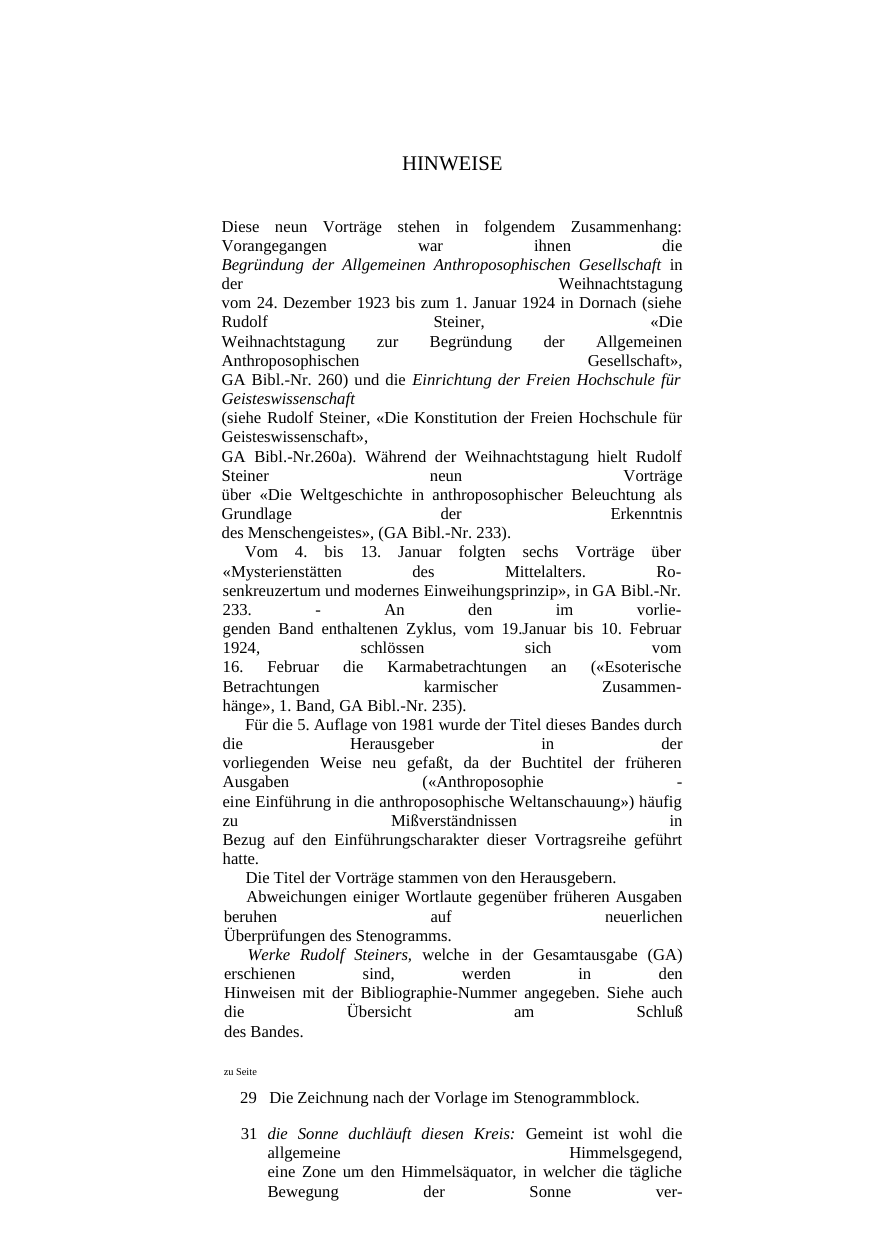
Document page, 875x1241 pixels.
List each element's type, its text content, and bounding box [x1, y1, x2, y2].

text 31 die Sonne duchläuft diesen Kreis: Gemeint ist wohl die allgemeine Himmelsgegend, eine Zone um den Himmelsäquator, in welcher die tägliche Bewegung der Sonne ver- [241, 1124, 682, 1201]
text HINWEISE [221, 151, 683, 175]
text Vom 4. bis 13. Januar folgten sechs Vorträge über «Mysterienstätten des Mittelalters. Ro- senkreuzertum und modernes Einweihungsprinzip», in GA Bibl.-Nr. 233. - An den im vorlie- genden Band enthaltenen Zyklus, vom 19.Januar bis 10. Februar 1924, schlössen sich vom 16. Februar die Karmabetrachtungen an («Esoterische Betrachtungen karmischer Zusammen- hänge», 1. Band, GA Bibl.-Nr. 235). [222, 542, 682, 715]
text Werke Rudolf Steiners, welche in der Gesamtausgabe (GA) erschienen sind, werden in den Hinweisen mit der Bibliographie-Nummer angegeben. Siehe auch die Übersicht am Schluß des Bandes. [224, 945, 683, 1041]
text Diese neun Vorträge stehen in folgendem Zusammenhang: Vorangegangen war ihnen die Begründung der Allgemeinen Anthroposophischen Gesellschaft in der Weihnachtstagung vom 24. Dezember 1923 bis zum 1. Januar 1924 in Dornach (siehe Rudolf Steiner, «Die Weihnachtstagung zur Begründung der Allgemeinen Anthroposophischen Gesellschaft», GA Bibl.-Nr. 260) und die Einrichtung der Freien Hochschule für Geisteswissenschaft (siehe Rudolf Steiner, «Die Konstitution der Freien Hochschule für Geisteswissenschaft», GA Bibl.-Nr.260a). Während der Weihnachtstagung hielt Rudolf Steiner neun Vorträge über «Die Weltgeschichte in anthroposophischer Beleuchtung als Grundlage der Erkenntnis des Menschengeistes», (GA Bibl.-Nr. 233). [221, 216, 682, 542]
text Für die 5. Auflage von 1981 wurde der Titel dieses Bandes durch die Herausgeber in der vorliegenden Weise neu gefaßt, da der Buchtitel der früheren Ausgaben («Anthroposophie - eine Einführung in die anthroposophische Weltanschauung») häufig zu Mißverständnissen in Bezug auf den Einführungscharakter dieser Vortragsreihe geführt hatte. [222, 715, 682, 868]
text zu Seite [223, 1066, 683, 1078]
text 29 Die Zeichnung nach der Vorlage im Stenogrammblock. [240, 1088, 683, 1107]
text Die Titel der Vorträge stammen von den Herausgebern. [245, 868, 683, 887]
text Abweichungen einiger Wortlaute gegenüber früheren Ausgaben beruhen auf neuerlichen Überprüfungen des Stenogramms. [223, 887, 682, 945]
